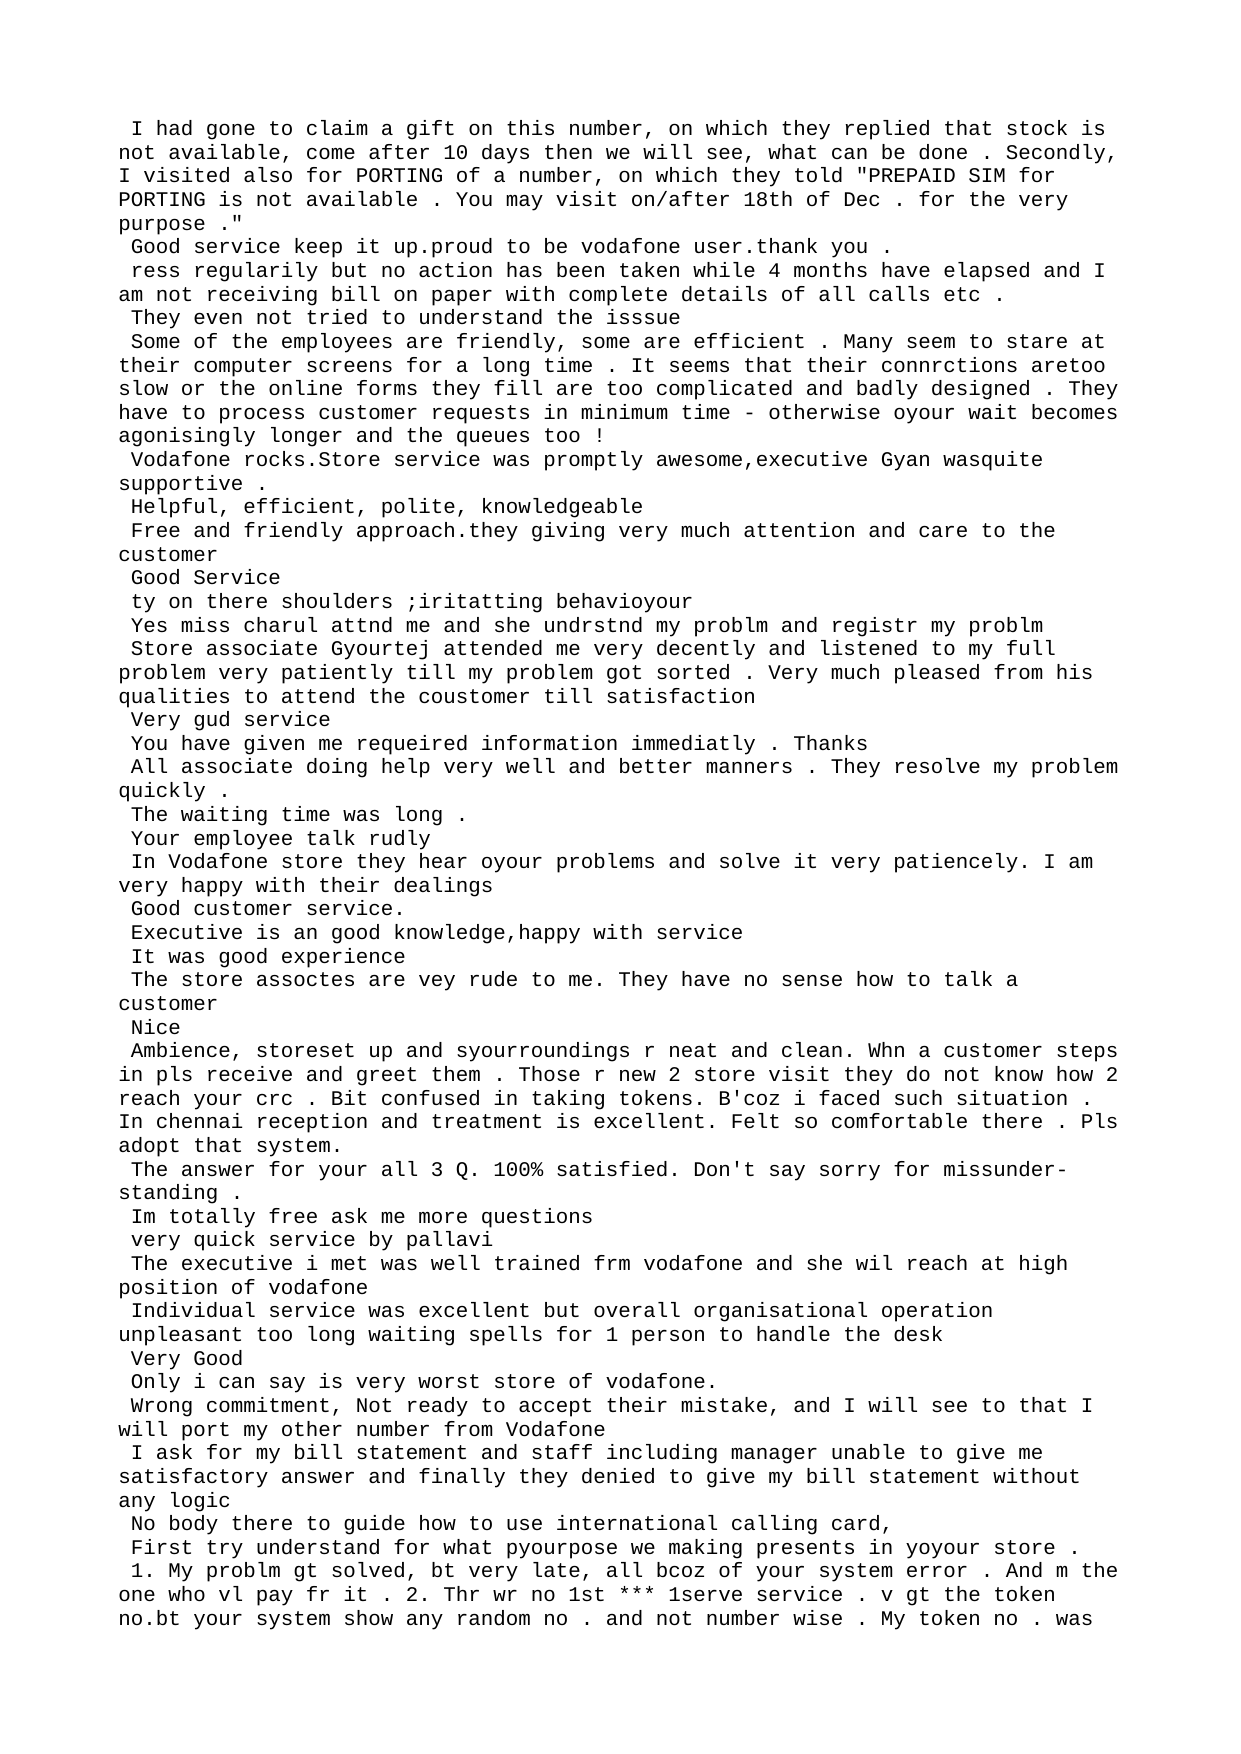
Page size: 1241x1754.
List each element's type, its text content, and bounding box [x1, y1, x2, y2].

text Vodafone rocks.Store service was promptly awesome,executive Gyan wasquite supportive . [118, 449, 1122, 496]
text They even not tried to understand the isssue [118, 307, 1122, 331]
text Good Service [118, 567, 1122, 591]
text Executive is an good knowledge,happy with service [118, 922, 1122, 946]
text Im totally free ask me more questions [118, 1206, 1122, 1229]
text Helpful, efficient, polite, knowledgeable [118, 496, 1122, 520]
text Good customer service. [118, 898, 1122, 922]
text Nice [118, 1017, 1122, 1040]
text ty on there shoulders ;iritatting behavioyour [118, 591, 1122, 615]
text Free and friendly approach.they giving very much attention and care to the customer [118, 520, 1122, 567]
text All associate doing help very well and better manners . They resolve my problem quickly . [118, 757, 1122, 804]
text The waiting time was long . [118, 804, 1122, 827]
text Some of the employees are friendly, some are efficient . Many seem to stare at their computer screens for a long time . It seems that their connrctions aretoo slow or the online forms they fill are too complicated and badly designed . They have to process customer requests in minimum time - otherwise oyour wait becomes agonisingly longer and the queues too ! [118, 331, 1122, 449]
text The executive i met was well trained frm vodafone and she wil reach at high position of vodafone [118, 1253, 1122, 1300]
text very quick service by pallavi [118, 1229, 1122, 1253]
text Very Good [118, 1348, 1122, 1371]
text Wrong commitment, Not ready to accept their mistake, and I will see to that I will port my other number from Vodafone [118, 1395, 1122, 1442]
text Ambience, storeset up and syourroundings r neat and clean. Whn a customer steps in pls receive and greet them . Those r new 2 store visit they do not know how 2 reach your crc . Bit confused in taking tokens. B'coz i faced such situation . In chennai reception and treatment is excellent. Felt so comfortable there . Pls adopt that system. [118, 1040, 1122, 1158]
text The answer for your all 3 Q. 100% satisfied. Don't say sorry for missunder-standing . [118, 1158, 1122, 1206]
text Only i can say is very worst store of vodafone. [118, 1371, 1122, 1395]
text No body there to guide how to use international calling card, [118, 1513, 1122, 1537]
text ress regularily but no action has been taken while 4 months have elapsed and I am not receiving bill on paper with complete details of all calls etc . [118, 260, 1122, 307]
text Good service keep it up.proud to be vodafone user.thank you . [118, 236, 1122, 260]
text Yes miss charul attnd me and she undrstnd my problm and registr my problm [118, 615, 1122, 638]
text I had gone to claim a gift on this number, on which they replied that stock is not available, come after 10 days then we will see, what can be done . Secondly, I visited also for PORTING of a number, on which they told "PREPAID SIM for PORTING is not available . You may visit on/after 18th of Dec . for the very purpose ." [118, 118, 1122, 236]
text First try understand for what pyourpose we making presents in yoyour store . [118, 1537, 1122, 1561]
text The store assoctes are vey rude to me. They have no sense how to talk a customer [118, 969, 1122, 1017]
text Store associate Gyourtej attended me very decently and listened to my full problem very patiently till my problem got sorted . Very much pleased from his qualities to attend the coustomer till satisfaction [118, 638, 1122, 709]
text I ask for my bill statement and staff including manager unable to give me satisfactory answer and finally they denied to give my bill statement without any logic [118, 1442, 1122, 1513]
text You have given me requeired information immediatly . Thanks [118, 733, 1122, 757]
text It was good experience [118, 946, 1122, 969]
text Individual service was excellent but overall organisational operation unpleasant too long waiting spells for 1 person to handle the desk [118, 1300, 1122, 1348]
text 1. My problm gt solved, bt very late, all bcoz of your system error . And m the one who vl pay fr it . 2. Thr wr no 1st *** 1serve service . v gt the token no.bt your system show any random no . and not number wise . My token no . was [118, 1561, 1122, 1631]
text Your employee talk rudly [118, 827, 1122, 851]
text Very gud service [118, 709, 1122, 733]
text In Vodafone store they hear oyour problems and solve it very patiencely. I am very happy with their dealings [118, 851, 1122, 898]
